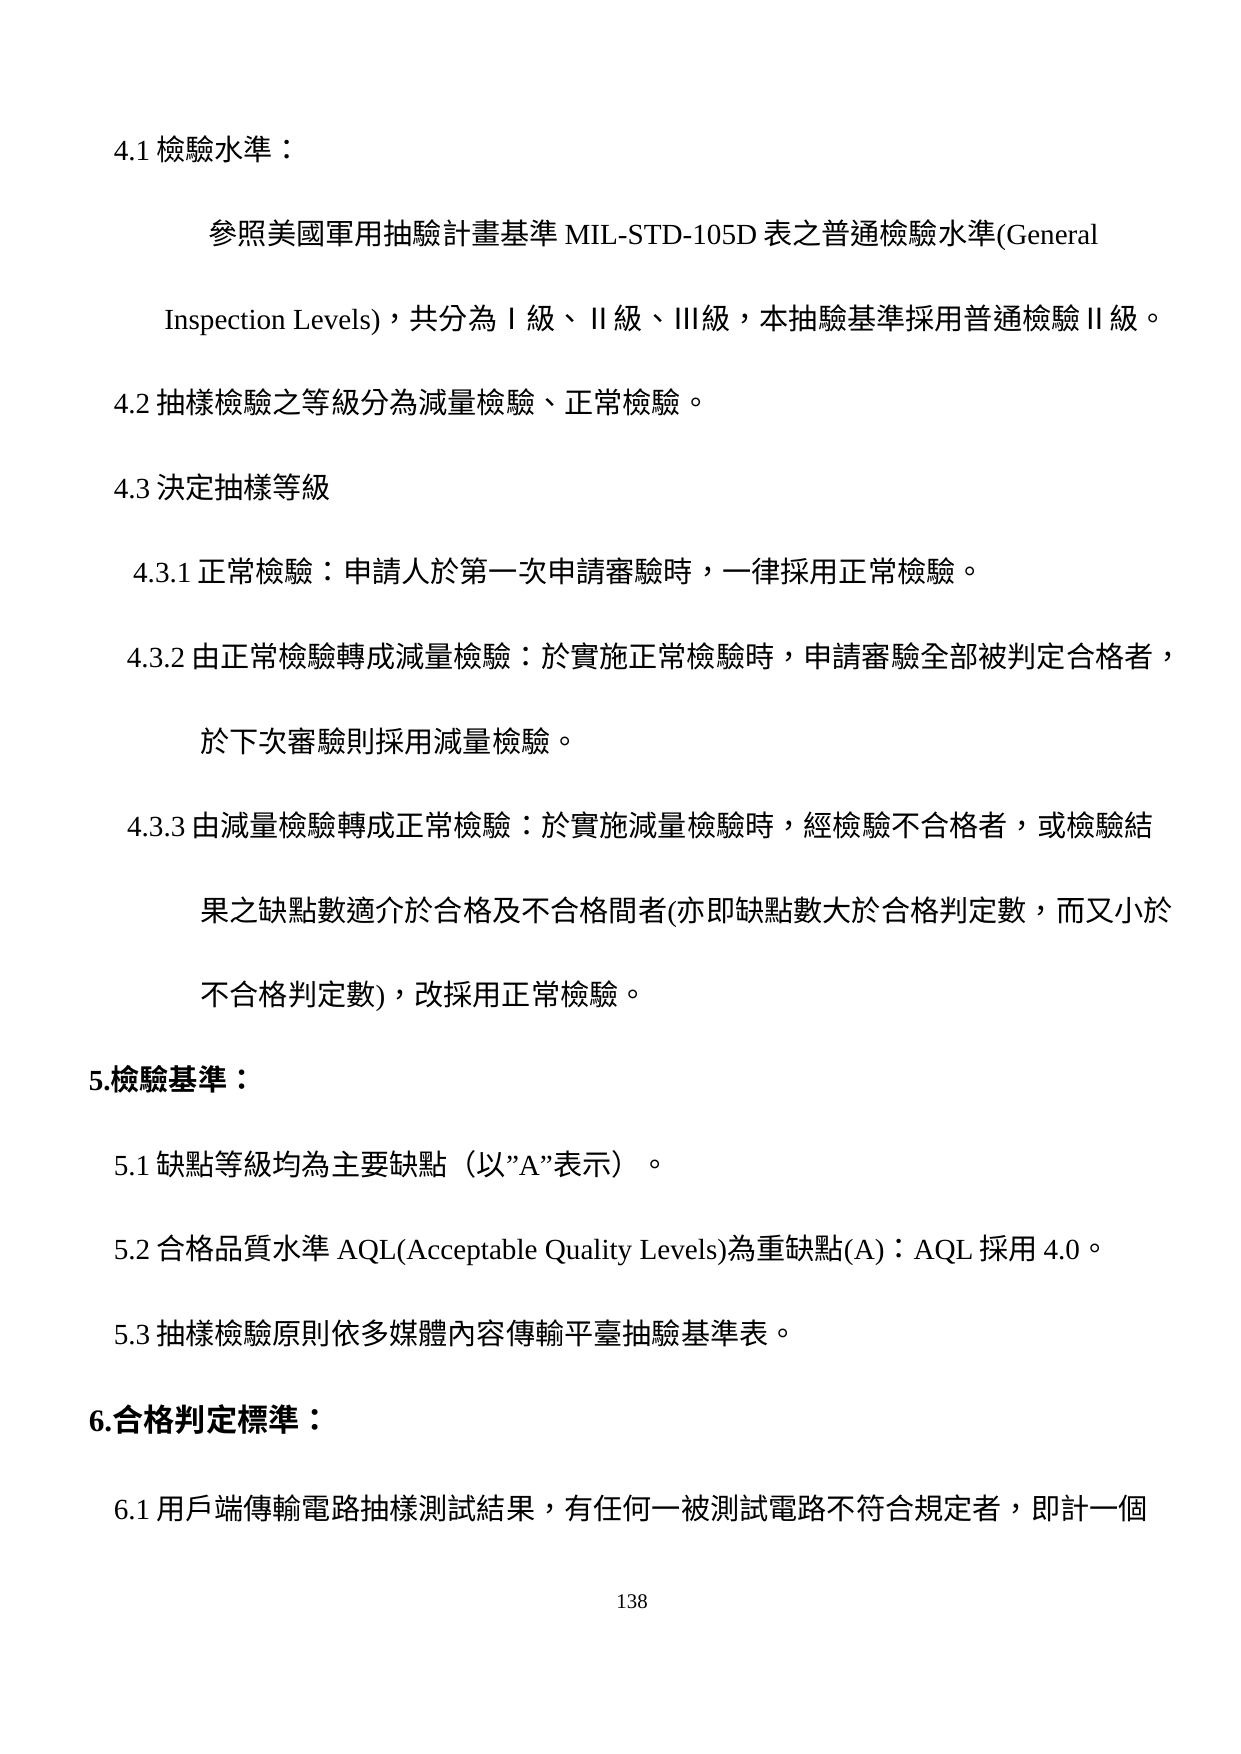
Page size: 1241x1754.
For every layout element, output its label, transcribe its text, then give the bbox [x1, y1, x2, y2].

text 4.3.2由正常檢驗轉成減量檢驗：於實施正常檢驗時，申請審驗全部被判定合格者，於下次審驗則採用減量檢驗。 [127, 634, 1175, 761]
text 6.1用戶端傳輸電路抽樣測試結果，有任何一被測試電路不符合規定者，即計一個 [113, 1485, 1175, 1528]
text 5.檢驗基準： [88, 1057, 1175, 1099]
text 4.2抽樣檢驗之等級分為減量檢驗、正常檢驗。 [113, 380, 1175, 422]
text 5.1缺點等級均為主要缺點（以”A”表示）。 [113, 1141, 1175, 1183]
text 6.合格判定標準： [88, 1395, 1175, 1440]
text 4.1檢驗水準： [113, 126, 1175, 168]
text 4.3.1正常檢驗：申請人於第一次申請審驗時，一律採用正常檢驗。 [88, 549, 1175, 591]
text 4.3決定抽樣等級 [113, 464, 1175, 507]
text 參照美國軍用抽驗計畫基準MIL-STD-105D表之普通檢驗水準(General Inspection Levels)，共分為Ⅰ級、Ⅱ級、Ⅲ級，本抽驗基準採用普通檢驗Ⅱ級。 [164, 211, 1175, 338]
text 5.2合格品質水準AQL(Acceptable Quality Levels)為重缺點(A)：AQL採用4.0。 [113, 1226, 1175, 1268]
text 4.3.3由減量檢驗轉成正常檢驗：於實施減量檢驗時，經檢驗不合格者，或檢驗結果之缺點數適介於合格及不合格間者(亦即缺點數大於合格判定數，而又小於不合格判定數)，改採用正常檢驗。 [127, 803, 1175, 1014]
text 5.3抽樣檢驗原則依多媒體內容傳輸平臺抽驗基準表。 [113, 1310, 1175, 1353]
